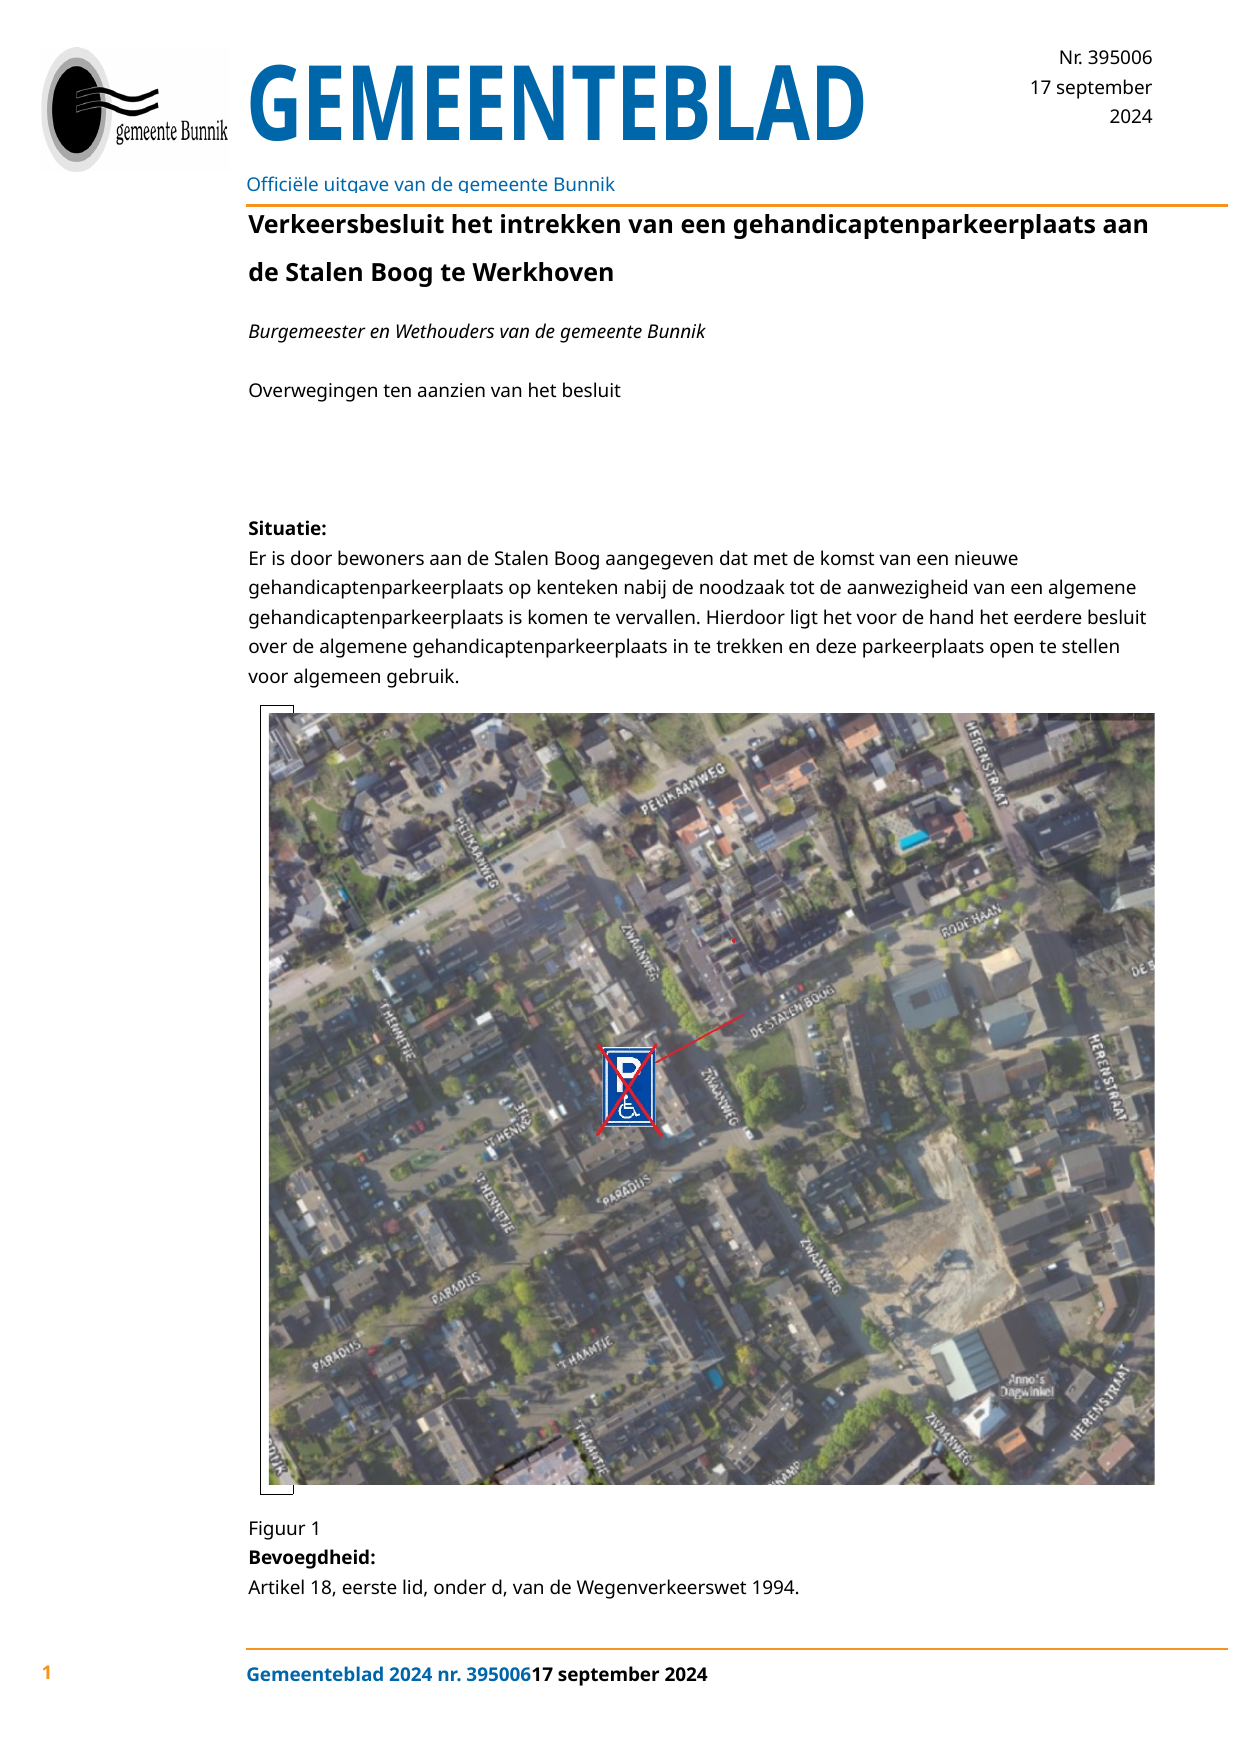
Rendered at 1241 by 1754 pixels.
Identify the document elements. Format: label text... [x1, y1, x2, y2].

text Bevoegdheid: [248, 1544, 1152, 1570]
text Artikel 18, eerste lid, onder d, van de Wegenverkeerswet 1994. [248, 1574, 1152, 1600]
text Burgemeester en Wethouders van de gemeente Bunnik [248, 318, 1152, 344]
text Situatie: [248, 515, 1152, 541]
text Overwegingen ten aanzien van het besluit [248, 377, 1152, 403]
text Figuur 1 [248, 1515, 1152, 1541]
text Verkeersbesluit het intrekken van een gehandicaptenparkeerplaats aan de Stalen Boog te Werkhoven [248, 207, 1152, 288]
picture [41, 47, 231, 172]
picture [268, 713, 1155, 1485]
text Er is door bewoners aan de Stalen Boog aangegeven dat met de komst van een nieuwe gehandicaptenparkeerplaats op kenteken nabij de noodzaak tot de aanwezigheid van een algemene gehandicaptenparkeerplaats is komen te vervallen. Hierdoor ligt het voor de hand het eerdere besluit over de algemene gehandicaptenparkeerplaats in te trekken en deze parkeerplaats open te stellen voor algemeen gebruik. [248, 545, 1152, 689]
